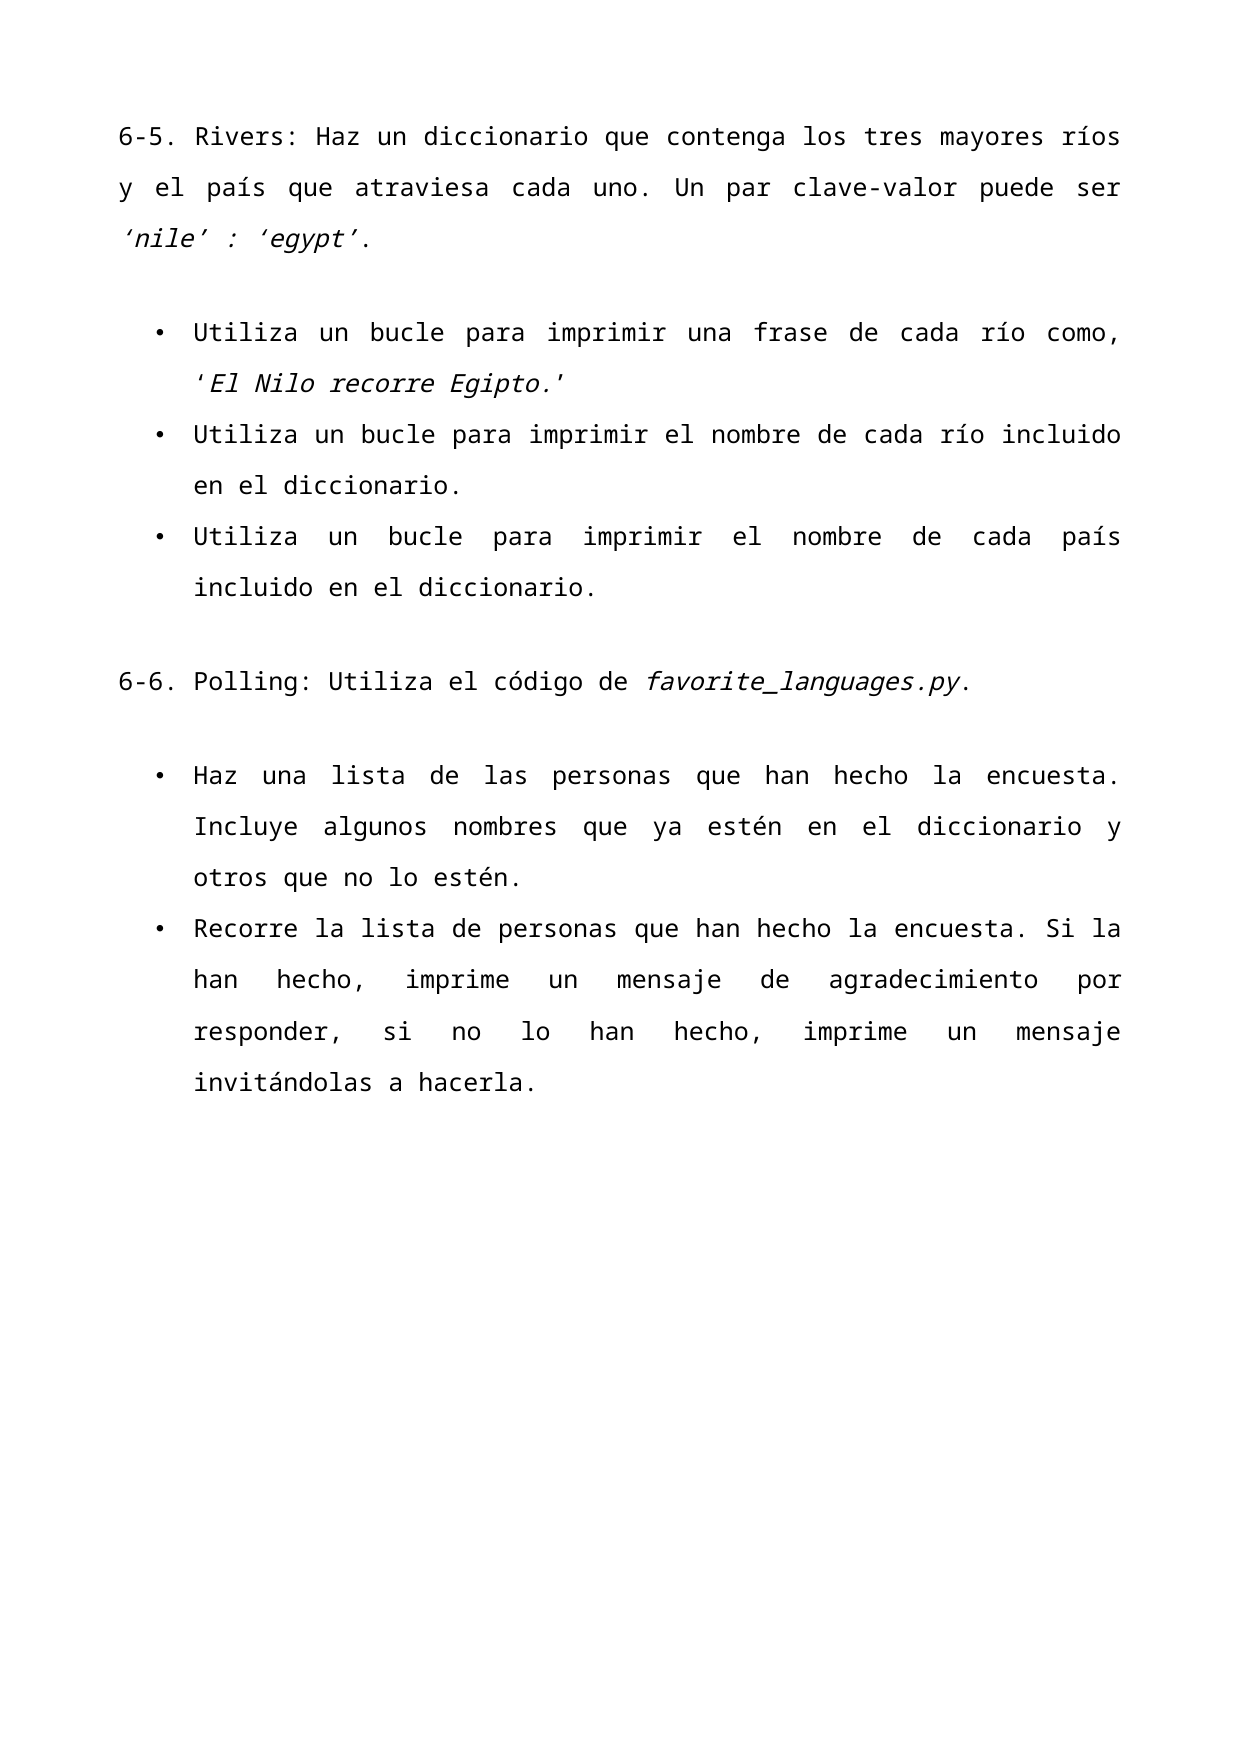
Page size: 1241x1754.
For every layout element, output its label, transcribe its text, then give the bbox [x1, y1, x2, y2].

list Haz una lista de las personas que han hecho la encuesta. Incluye algunos nombres que ya estén en el diccionario y otros que no lo estén. [156, 758, 1122, 894]
list Utiliza un bucle para imprimir una frase de cada río como, ‘El Nilo recorre Egipto.’ [156, 314, 1122, 399]
text 6-5. Rivers: Haz un diccionario que contenga los tres mayores ríos y el país que atraviesa cada uno. Un par clave-valor puede ser ‘nile’ : ‘egypt’. [118, 118, 1122, 254]
text 6-6. Polling: Utiliza el código de favorite_languages.py. [118, 664, 1122, 698]
list Utiliza un bucle para imprimir el nombre de cada país incluido en el diccionario. [156, 518, 1122, 604]
list Utiliza un bucle para imprimir el nombre de cada río incluido en el diccionario. [156, 416, 1122, 502]
list Recorre la lista de personas que han hecho la encuesta. Si la han hecho, imprime un mensaje de agradecimiento por responder, si no lo han hecho, imprime un mensaje invitándolas a hacerla. [156, 911, 1122, 1098]
